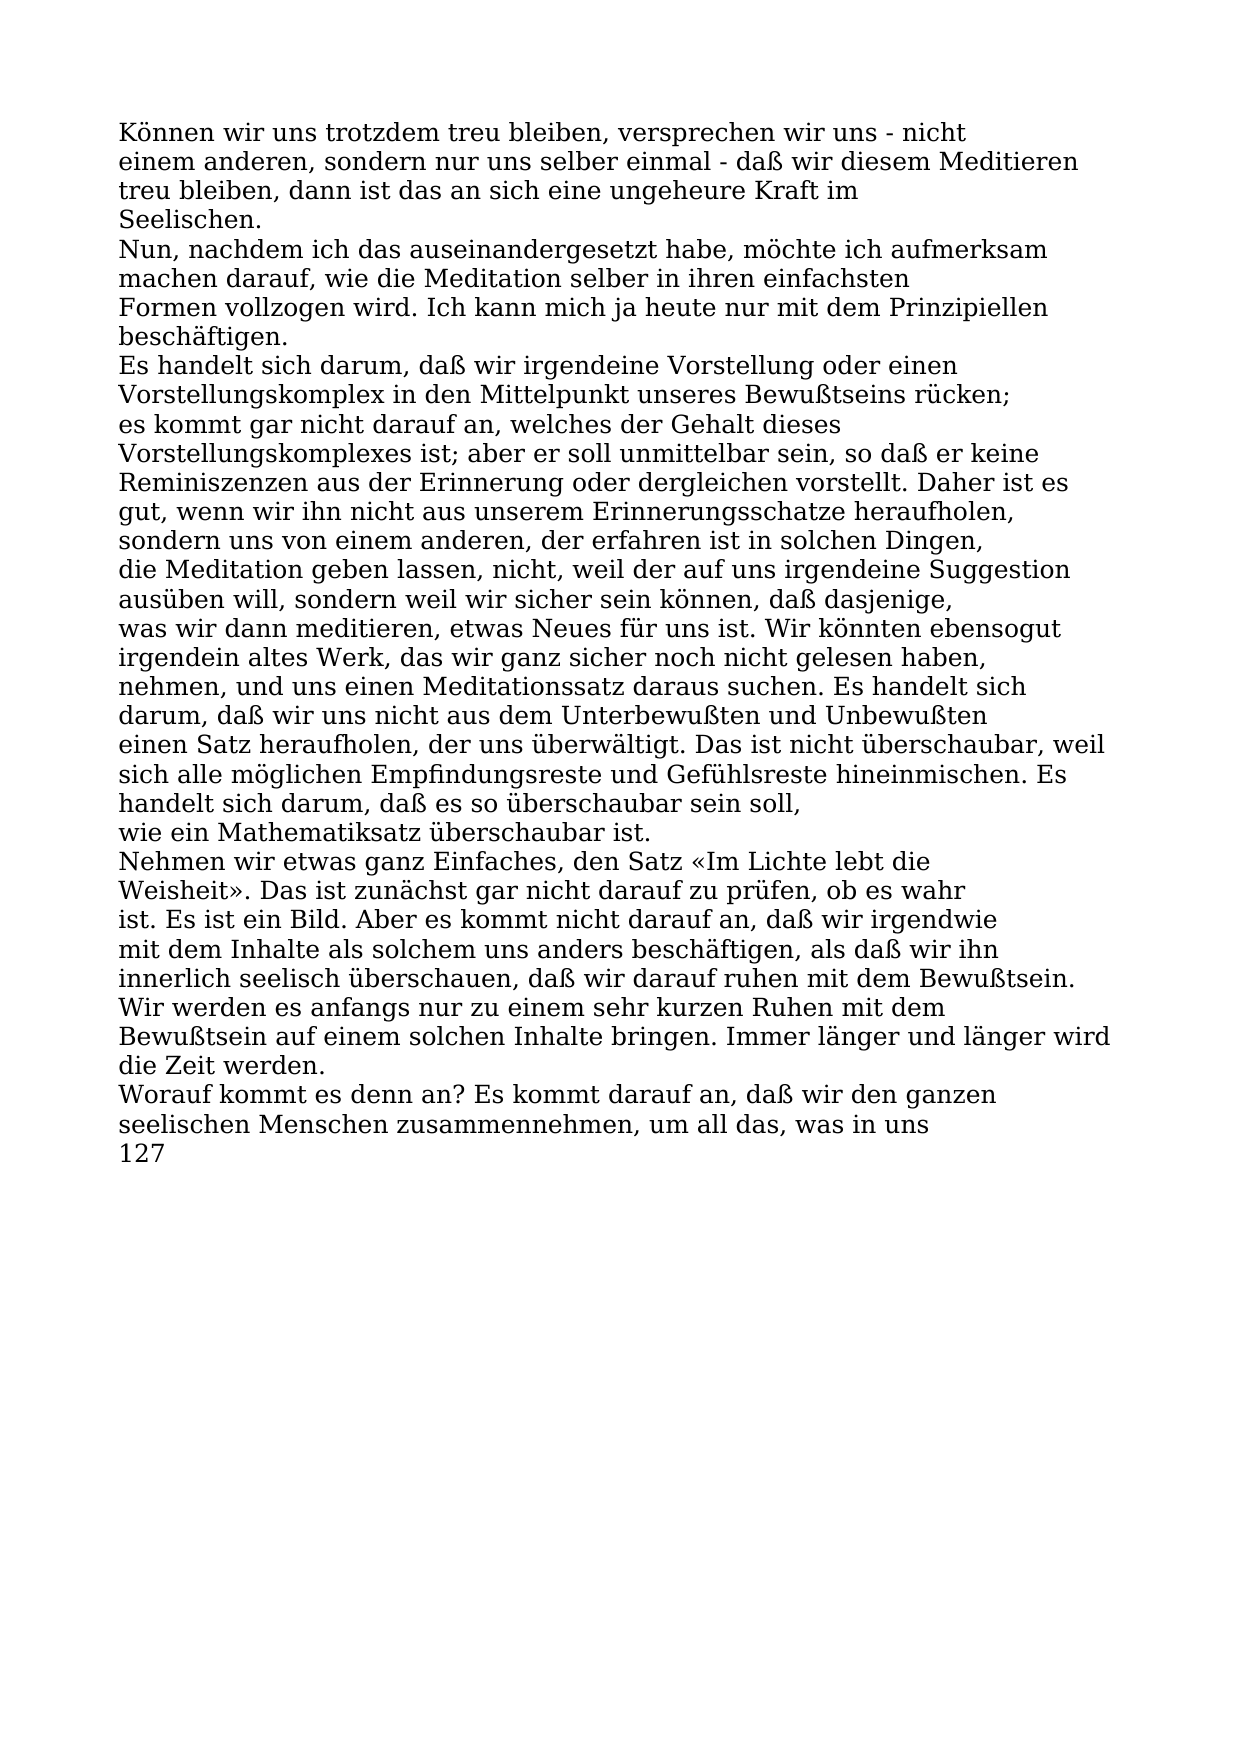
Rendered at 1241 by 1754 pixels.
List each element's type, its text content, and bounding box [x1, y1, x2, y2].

text Seelischen. [118, 206, 1122, 235]
text die Meditation geben lassen, nicht, weil der auf uns irgendeine Suggestion ausüben will, sondern weil wir sicher sein können, daß dasjenige, [118, 556, 1122, 614]
text nehmen, und uns einen Meditationssatz daraus suchen. Es handelt sich [118, 672, 1122, 701]
text einen Satz heraufholen, der uns überwältigt. Das ist nicht überschaubar, weil sich alle möglichen Empfindungsreste und Gefühlsreste hineinmischen. Es handelt sich darum, daß es so überschaubar sein soll, [118, 731, 1122, 818]
text Vorstellungskomplex in den Mittelpunkt unseres Bewußtseins rücken; [118, 381, 1122, 410]
text wie ein Mathematiksatz überschaubar ist. [118, 818, 1122, 847]
text was wir dann meditieren, etwas Neues für uns ist. Wir könnten ebensogut irgendein altes Werk, das wir ganz sicher noch nicht gelesen haben, [118, 614, 1122, 672]
text 127 [118, 1139, 1122, 1168]
text sondern uns von einem anderen, der erfahren ist in solchen Dingen, [118, 526, 1122, 556]
text Nehmen wir etwas ganz Einfaches, den Satz «Im Lichte lebt die [118, 847, 1122, 876]
text innerlich seelisch überschauen, daß wir darauf ruhen mit dem Bewußtsein. Wir werden es anfangs nur zu einem sehr kurzen Ruhen mit dem [118, 964, 1122, 1022]
text darum, daß wir uns nicht aus dem Unterbewußten und Unbewußten [118, 701, 1122, 731]
text Nun, nachdem ich das auseinandergesetzt habe, möchte ich aufmerksam machen darauf, wie die Meditation selber in ihren einfachsten [118, 235, 1122, 293]
text ist. Es ist ein Bild. Aber es kommt nicht darauf an, daß wir irgendwie [118, 906, 1122, 935]
text es kommt gar nicht darauf an, welches der Gehalt dieses Vorstellungskomplexes ist; aber er soll unmittelbar sein, so daß er keine Reminiszenzen aus der Erinnerung oder dergleichen vorstellt. Daher ist es [118, 410, 1122, 497]
text Formen vollzogen wird. Ich kann mich ja heute nur mit dem Prinzipiellen beschäftigen. [118, 293, 1122, 351]
text Worauf kommt es denn an? Es kommt darauf an, daß wir den ganzen seelischen Menschen zusammennehmen, um all das, was in uns [118, 1081, 1122, 1139]
text Können wir uns trotzdem treu bleiben, versprechen wir uns - nicht [118, 118, 1122, 147]
text mit dem Inhalte als solchem uns anders beschäftigen, als daß wir ihn [118, 935, 1122, 964]
text einem anderen, sondern nur uns selber einmal - daß wir diesem Meditieren treu bleiben, dann ist das an sich eine ungeheure Kraft im [118, 147, 1122, 206]
text gut, wenn wir ihn nicht aus unserem Erinnerungsschatze heraufholen, [118, 497, 1122, 526]
text Weisheit». Das ist zunächst gar nicht darauf zu prüfen, ob es wahr [118, 876, 1122, 906]
text Bewußtsein auf einem solchen Inhalte bringen. Immer länger und länger wird die Zeit werden. [118, 1022, 1122, 1081]
text Es handelt sich darum, daß wir irgendeine Vorstellung oder einen [118, 351, 1122, 381]
